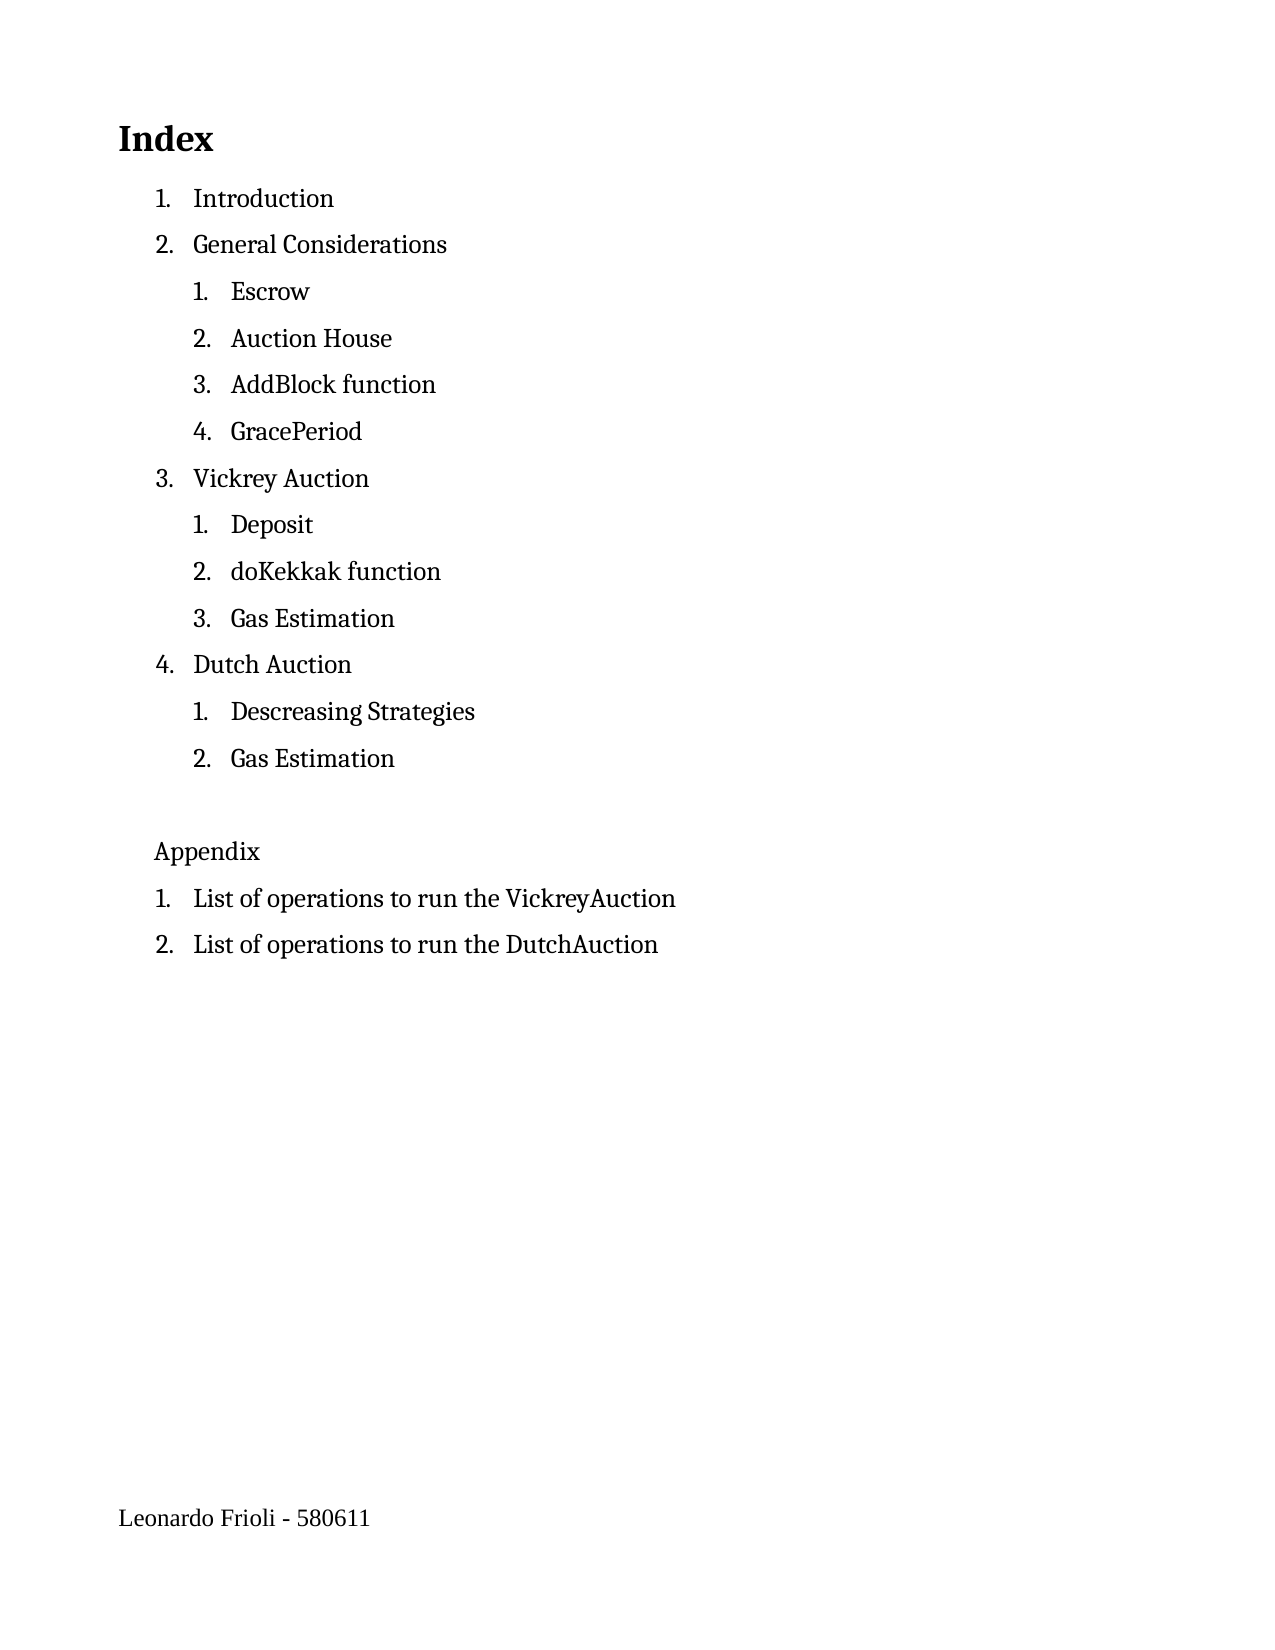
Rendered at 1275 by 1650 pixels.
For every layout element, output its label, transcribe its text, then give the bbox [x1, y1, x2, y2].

list Gas Estimation [193, 743, 1157, 774]
list Dutch Auction [156, 649, 1157, 681]
text Index [118, 118, 1157, 161]
list Deposit [193, 509, 1157, 541]
list Vickrey Auction [156, 463, 1157, 494]
list GracePeriod [193, 416, 1157, 447]
list List of operations to run the VickreyAuction [156, 883, 1157, 914]
list AddBlock function [193, 369, 1157, 401]
list List of operations to run the DutchAuction [156, 929, 1157, 961]
list Introduction [156, 183, 1157, 214]
list Auction House [193, 323, 1157, 354]
list General Considerations [156, 229, 1157, 261]
list Escrow [193, 276, 1157, 307]
list doKekkak function [193, 556, 1157, 587]
list Descreasing Strategies [193, 696, 1157, 727]
list Gas Estimation [193, 603, 1157, 634]
text Appendix [118, 836, 1157, 867]
